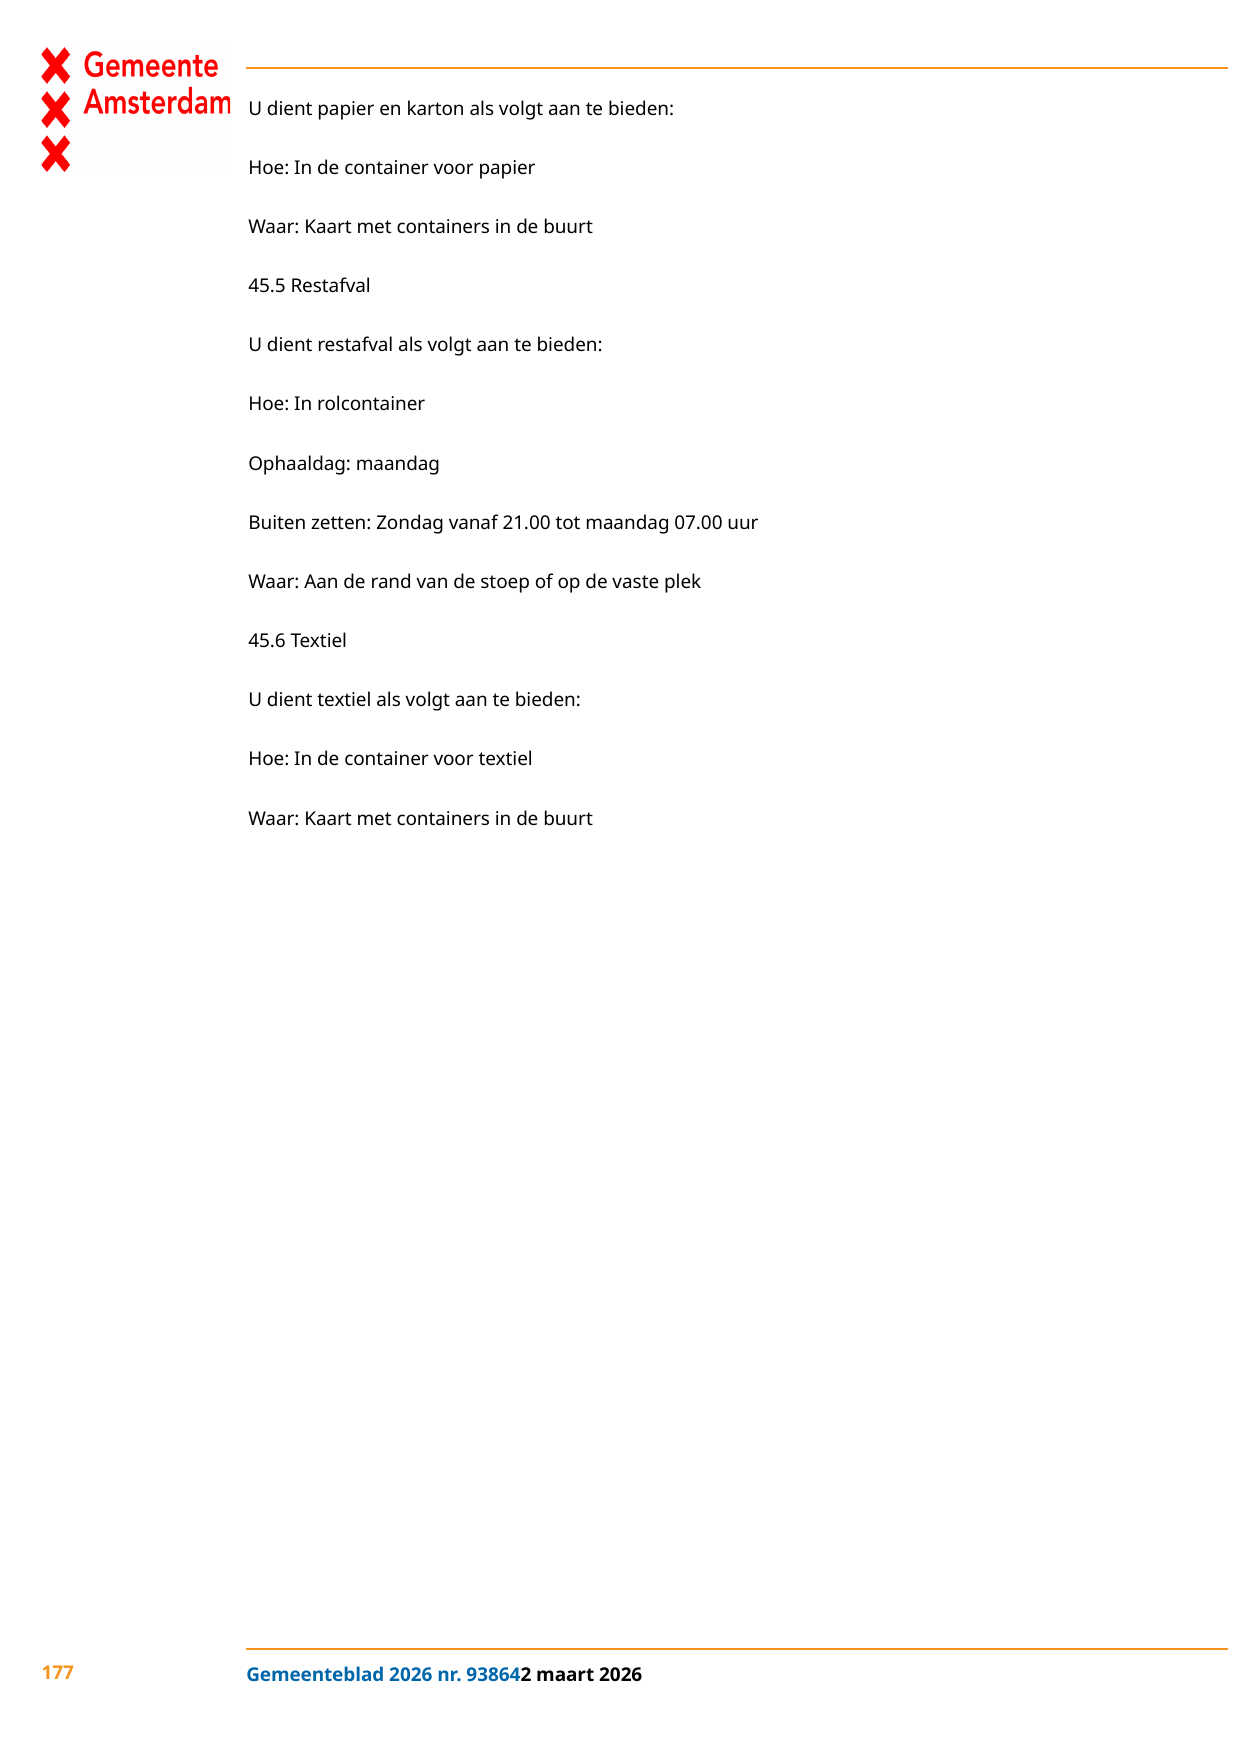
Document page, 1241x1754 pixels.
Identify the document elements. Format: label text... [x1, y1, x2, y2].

text U dient papier en karton als volgt aan te bieden: [248, 95, 1152, 121]
text Hoe: In de container voor textiel [248, 746, 1152, 771]
text Ophaaldag: maandag [248, 450, 1152, 476]
text Waar: Kaart met containers in de buurt [248, 805, 1152, 831]
text U dient restafval als volgt aan te bieden: [248, 331, 1152, 357]
text 45.6 Textiel [248, 627, 1152, 653]
text Hoe: In rolcontainer [248, 391, 1152, 416]
text Waar: Kaart met containers in de buurt [248, 213, 1152, 239]
picture [41, 47, 231, 172]
text Buiten zetten: Zondag vanaf 21.00 tot maandag 07.00 uur [248, 509, 1152, 535]
text U dient textiel als volgt aan te bieden: [248, 686, 1152, 712]
text Hoe: In de container voor papier [248, 154, 1152, 180]
text Waar: Aan de rand van de stoep of op de vaste plek [248, 568, 1152, 594]
text 45.5 Restafval [248, 272, 1152, 298]
